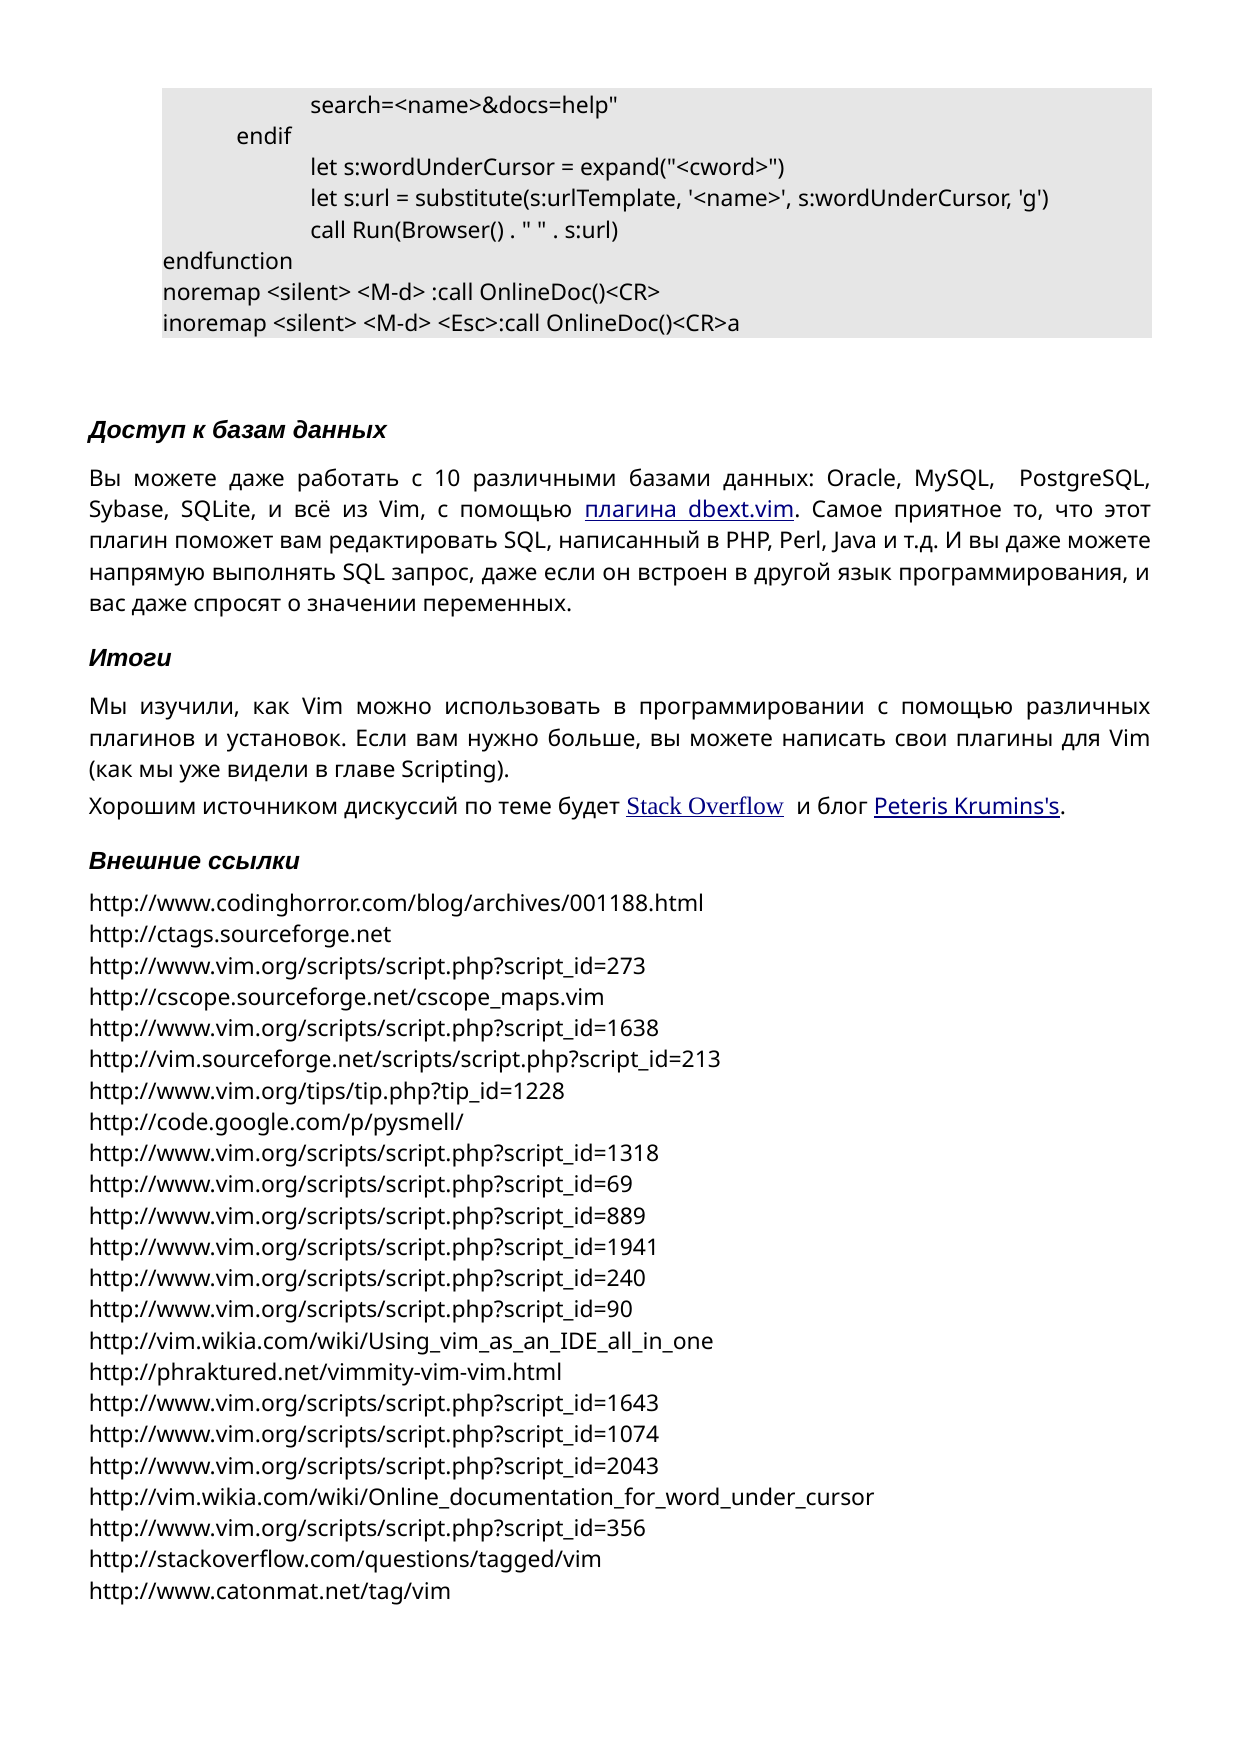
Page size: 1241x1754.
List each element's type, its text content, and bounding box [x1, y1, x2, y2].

text http://cscope.sourceforge.net/cscope_maps.vim [88, 981, 1152, 1012]
text http://www.vim.org/scripts/script.php?script_id=1941 [88, 1231, 1152, 1262]
text http://www.vim.org/scripts/script.php?script_id=69 [88, 1168, 1152, 1200]
text let s:wordUnderCursor = expand("<cword>") [162, 151, 1152, 182]
text http://www.vim.org/scripts/script.php?script_id=1638 [88, 1012, 1152, 1043]
text http://www.vim.org/scripts/script.php?script_id=273 [88, 950, 1152, 981]
text http://www.catonmat.net/tag/vim [88, 1575, 1152, 1606]
text http://www.vim.org/scripts/script.php?script_id=2043 [88, 1450, 1152, 1481]
text endfunction [162, 245, 1152, 276]
text http://www.vim.org/scripts/script.php?script_id=889 [88, 1200, 1152, 1231]
text http://www.vim.org/scripts/script.php?script_id=1318 [88, 1137, 1152, 1168]
text inoremap <silent> <M-d> <Esc>:call OnlineDoc()<CR>a [162, 307, 1152, 338]
subtitle Итоги [88, 643, 1152, 672]
text http://vim.sourceforge.net/scripts/script.php?script_id=213 [88, 1043, 1152, 1075]
text http://www.codinghorror.com/blog/archives/001188.html [88, 887, 1152, 918]
text http://www.vim.org/scripts/script.php?script_id=90 [88, 1293, 1152, 1325]
text Мы изучили, как Vim можно использовать в программировании с помощью различных плагинов и установок. Если вам нужно больше, вы можете написать свои плагины для Vim (как мы уже видели в главе Scripting). [88, 690, 1152, 784]
text search=<name>&docs=help" [162, 88, 1152, 120]
text http://vim.wikia.com/wiki/Online_documentation_for_word_under_cursor [88, 1481, 1152, 1512]
subtitle Внешние ссылки [88, 846, 1152, 875]
text http://code.google.com/p/pysmell/ [88, 1106, 1152, 1137]
text http://www.vim.org/scripts/script.php?script_id=356 [88, 1512, 1152, 1543]
text Вы можете даже работать с 10 различными базами данных: Oracle, MySQL, PostgreSQL, Sybase, SQLite, и всё из Vim, с помощью плагина dbext.vim. Самое приятное то, что этот плагин поможет вам редактировать SQL, написанный в PHP, Perl, Java и т.д. И вы даже можете напрямую выполнять SQL запрос, даже если он встроен в другой язык программирования, и вас даже спросят о значении переменных. [88, 462, 1152, 618]
text http://vim.wikia.com/wiki/Using_vim_as_an_IDE_all_in_one [88, 1325, 1152, 1356]
subtitle Доступ к базам данных [88, 415, 1152, 443]
text let s:url = substitute(s:urlTemplate, '<name>', s:wordUnderCursor, 'g') [162, 182, 1152, 213]
text http://www.vim.org/tips/tip.php?tip_id=1228 [88, 1075, 1152, 1106]
text call Run(Browser() . " " . s:url) [162, 213, 1152, 245]
text Хорошим источником дискуссий по теме будет Stack Overflow и блог Peteris Krumins's. [88, 790, 1152, 821]
text http://ctags.sourceforge.net [88, 918, 1152, 950]
text noremap <silent> <M-d> :call OnlineDoc()<CR> [162, 276, 1152, 307]
text http://www.vim.org/scripts/script.php?script_id=240 [88, 1262, 1152, 1293]
text http://www.vim.org/scripts/script.php?script_id=1643 [88, 1387, 1152, 1418]
text endif [162, 120, 1152, 151]
text http://stackoverflow.com/questions/tagged/vim [88, 1543, 1152, 1575]
text http://www.vim.org/scripts/script.php?script_id=1074 [88, 1418, 1152, 1450]
text http://phraktured.net/vimmity-vim-vim.html [88, 1356, 1152, 1387]
